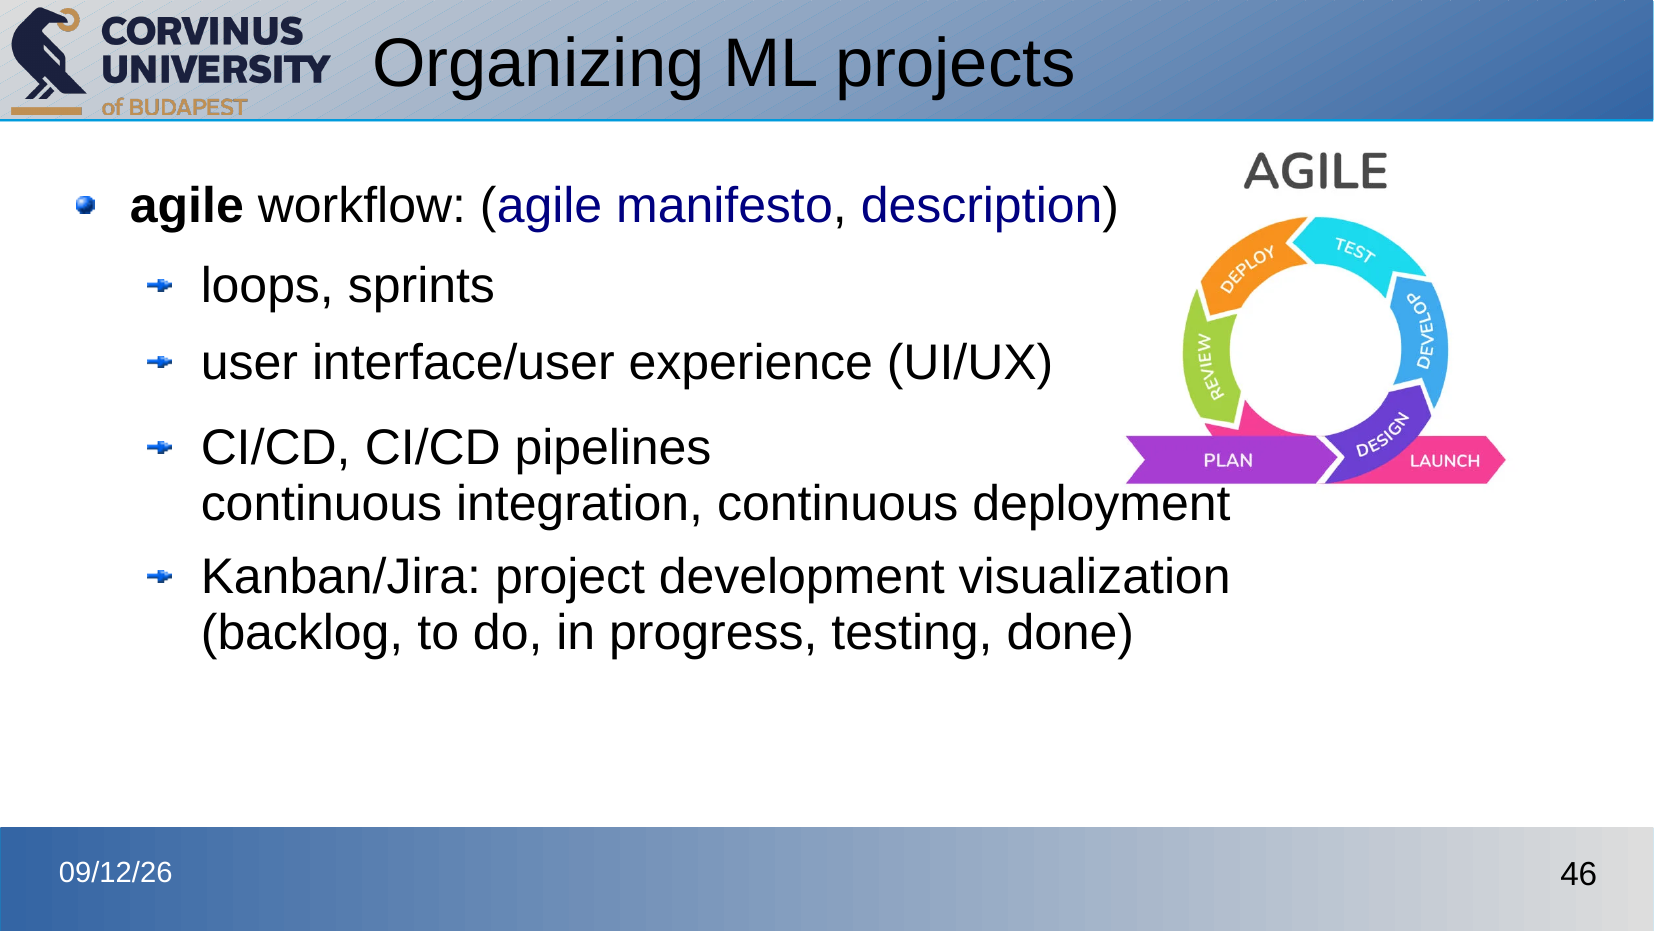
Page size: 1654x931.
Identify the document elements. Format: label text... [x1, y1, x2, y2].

picture [980, 135, 1651, 508]
list agile workflow: (agile manifesto, description) loops, sprints user interface/user experience (UI/UX) CI/CD, CI/CD pipelines continuous integration, continuous deployment Kanban/Jira: project development visualization (backlog, to do, in progress, testing, done) [59, 177, 1595, 768]
title Organizing ML projects [372, 23, 1625, 103]
picture [11, 7, 331, 115]
